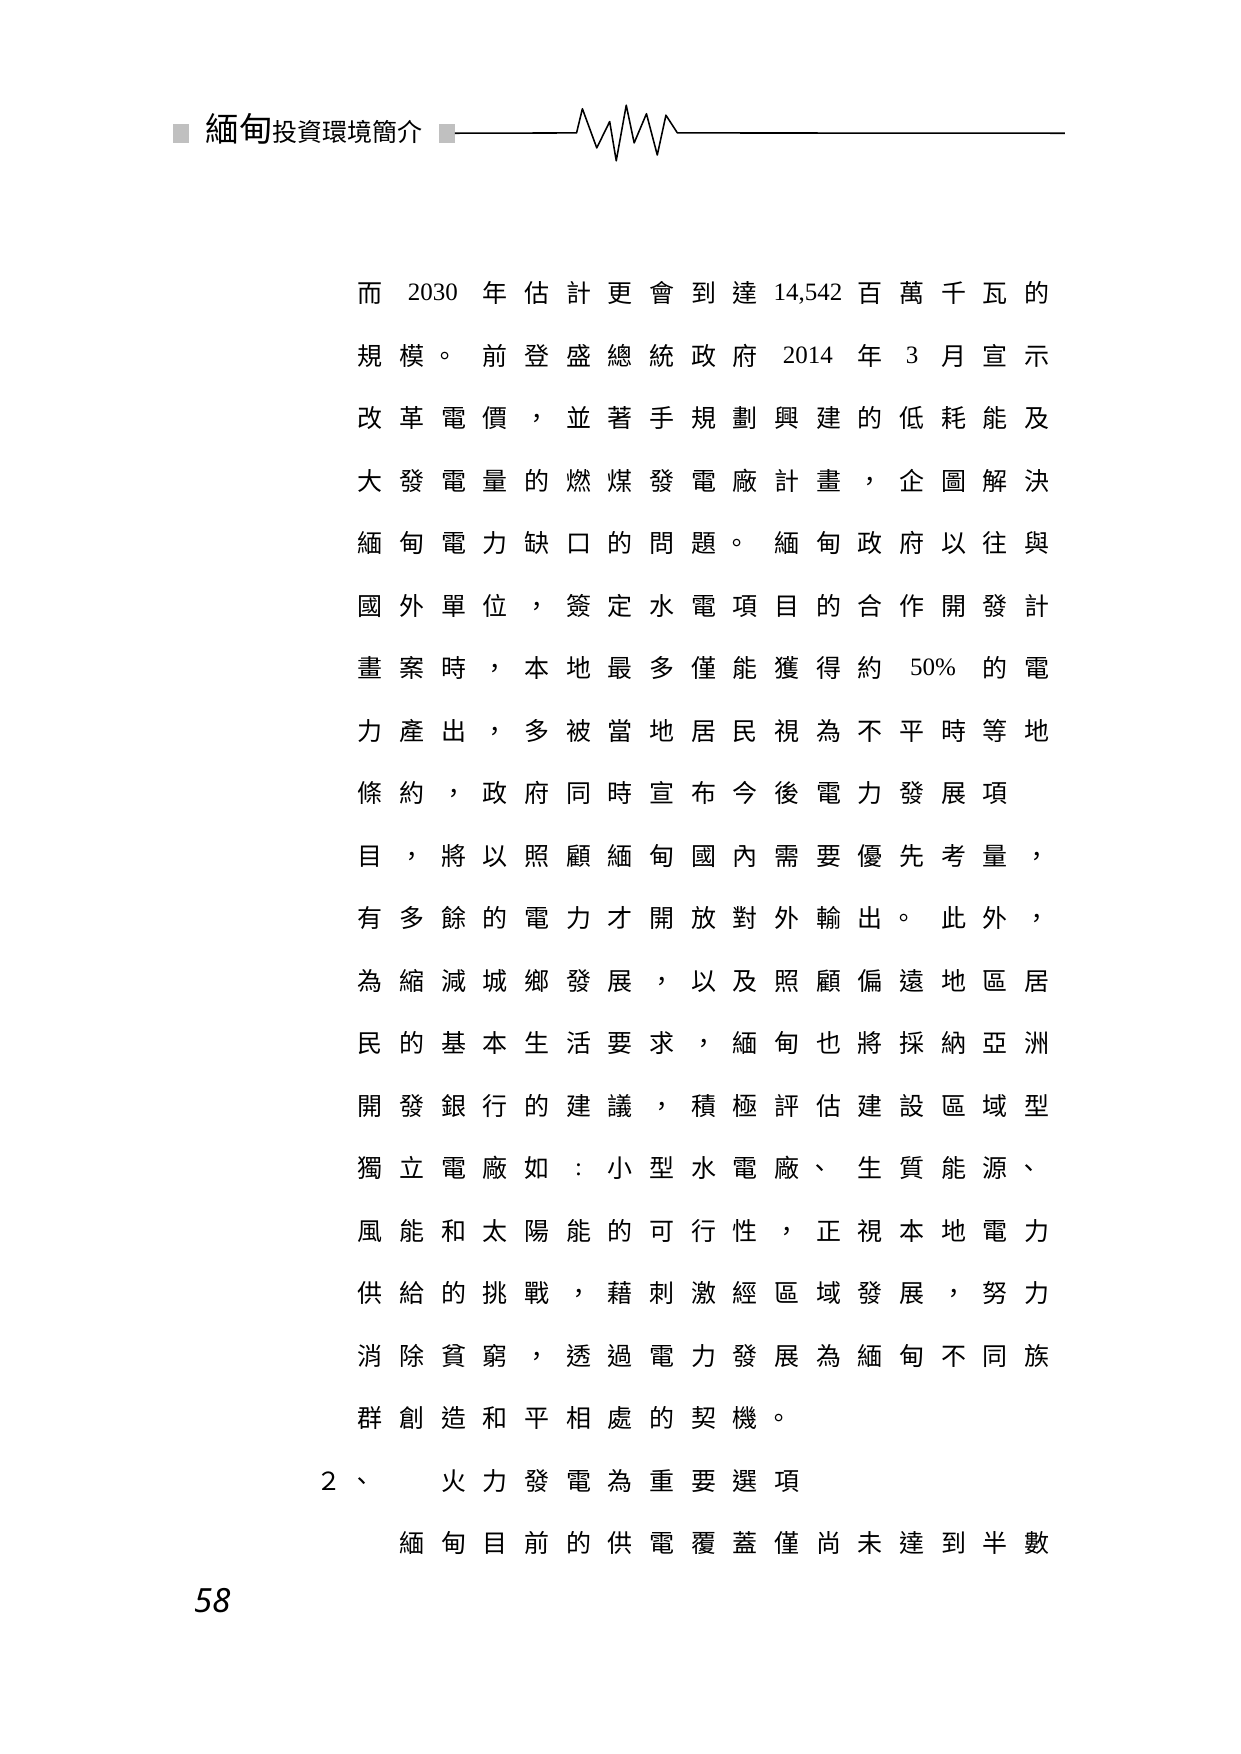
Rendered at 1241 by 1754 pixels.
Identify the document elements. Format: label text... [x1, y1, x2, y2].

text 緬甸目前的供電覆蓋僅尚未達到半數 [334, 1500, 1058, 1563]
text 而2030年估計更會到達14,542百萬千瓦的規模。前登盛總統政府2014年3月宣示改革電價，並著手規劃興建的低耗能及大發電量的燃煤發電廠計畫，企圖解決緬甸電力缺口的問題。緬甸政府以往與國外單位，簽定水電項目的合作開發計畫案時，本地最多僅能獲得約50%的電力產出，多被當地居民視為不平時等地條約，政府同時宣布今後電力發展項目，將以照顧緬甸國內需要優先考量，有多餘的電力才開放對外輸出。此外，為縮減城鄉發展，以及照顧偏遠地區居民的基本生活要求，緬甸也將採納亞洲開發銀行的建議，積極評估建設區域型獨立電廠如:小型水電廠、生質能源、風能和太陽能的可行性，正視本地電力供給的挑戰，藉刺激經區域發展，努力消除貧窮，透過電力發展為緬甸不同族群創造和平相處的契機。 [334, 250, 1058, 1438]
text ２、 火力發電為重要選項 [284, 1438, 1058, 1500]
